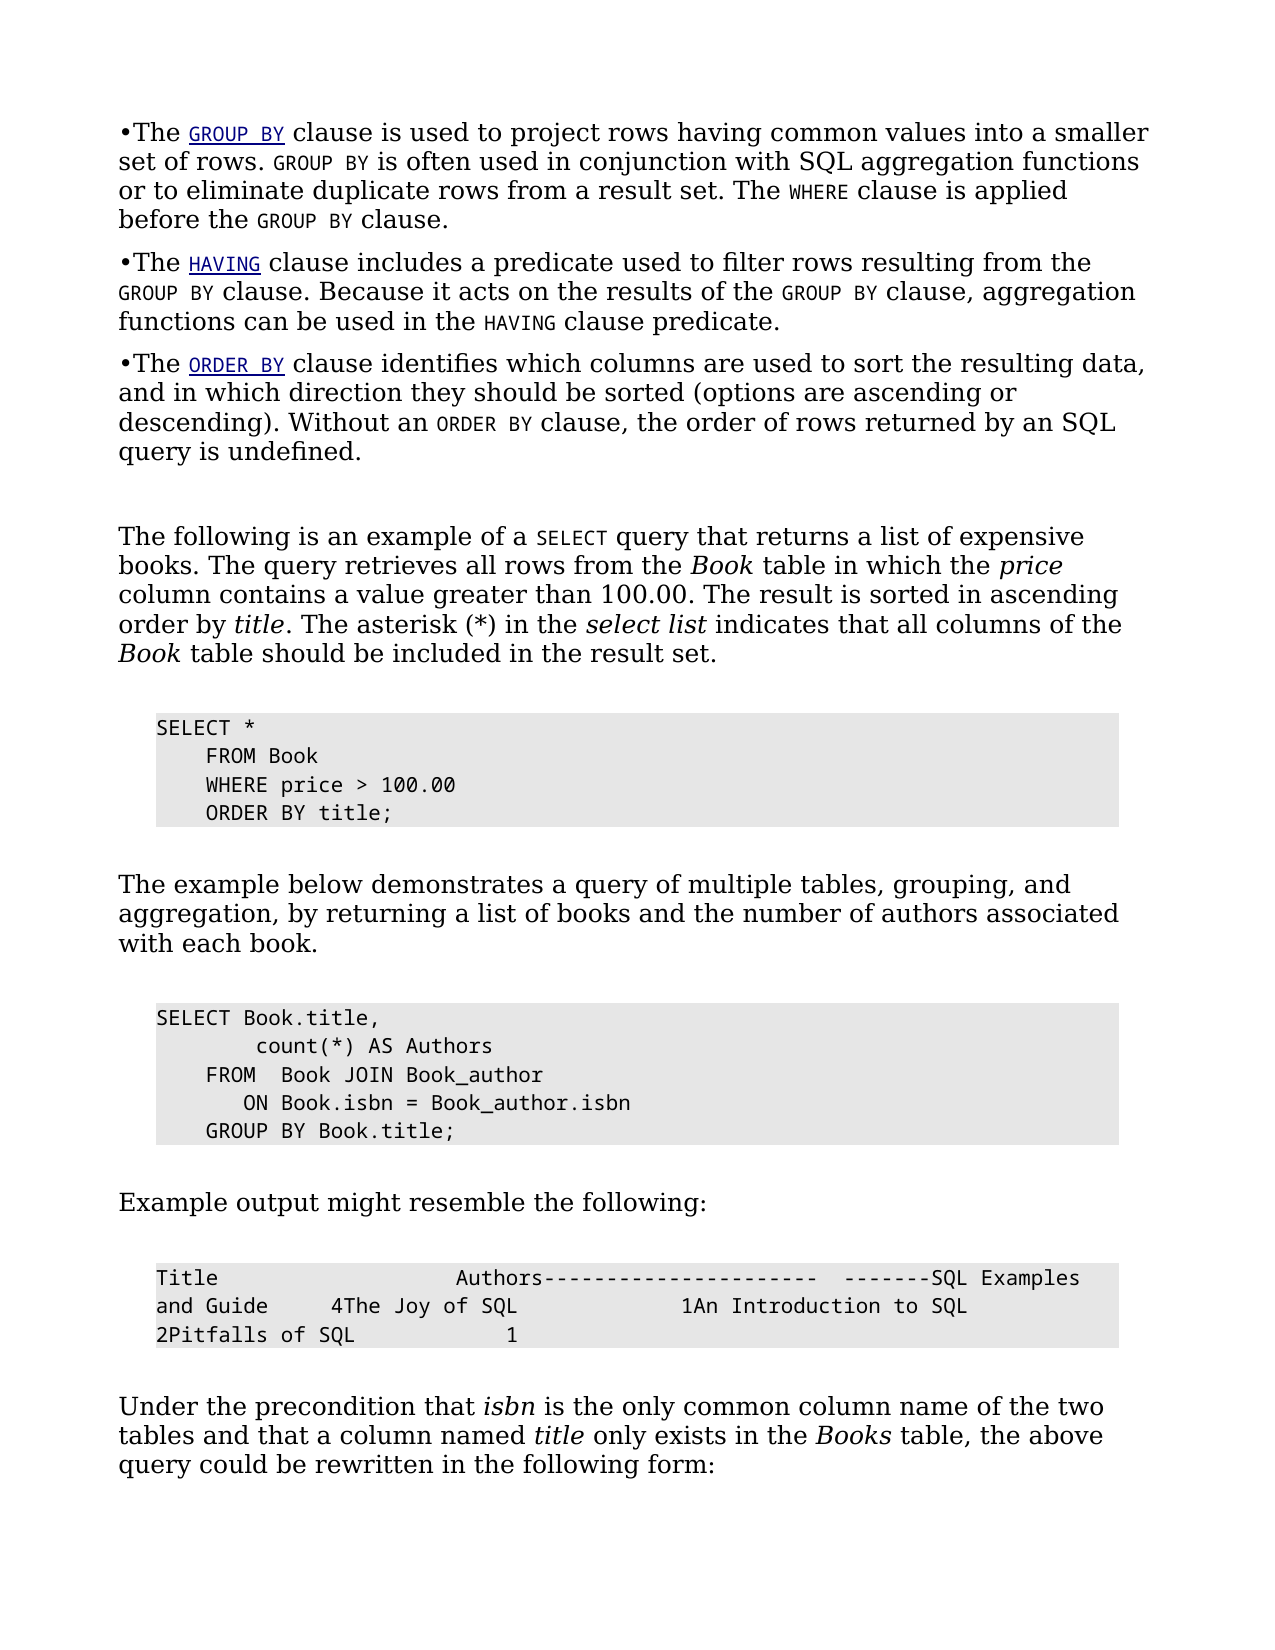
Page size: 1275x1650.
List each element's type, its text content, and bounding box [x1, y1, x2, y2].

text Under the precondition that isbn is the only common column name of the two tables and that a column named title only exists in the Books table, the above query could be rewritten in the following form: [118, 1392, 1157, 1479]
text Title Authors---------------------- -------SQL Examples and Guide 4The Joy of SQL 1An Introduction to SQL 2Pitfalls of SQL 1 [156, 1263, 1119, 1348]
list The GROUP BY clause is used to project rows having common values into a smaller set of rows. GROUP BY is often used in conjunction with SQL aggregation functions or to eliminate duplicate rows from a result set. The WHERE clause is applied before the GROUP BY clause. [118, 118, 1157, 235]
text SELECT * FROM Book WHERE price > 100.00 ORDER BY title; [156, 713, 1119, 827]
text The following is an example of a SELECT query that returns a list of expensive books. The query retrieves all rows from the Book table in which the price column contains a value greater than 100.00. The result is sorted in ascending order by title. The asterisk (*) in the select list indicates that all columns of the Book table should be included in the result set. [118, 522, 1157, 668]
text SELECT Book.title, count(*) AS Authors FROM Book JOIN Book_author ON Book.isbn = Book_author.isbn GROUP BY Book.title; [156, 1003, 1119, 1145]
list The HAVING clause includes a predicate used to filter rows resulting from the GROUP BY clause. Because it acts on the results of the GROUP BY clause, aggregation functions can be used in the HAVING clause predicate. [118, 248, 1157, 336]
text The example below demonstrates a query of multiple tables, grouping, and aggregation, by returning a list of books and the number of authors associated with each book. [118, 870, 1157, 958]
list The ORDER BY clause identifies which columns are used to sort the resulting data, and in which direction they should be sorted (options are ascending or descending). Without an ORDER BY clause, the order of rows returned by an SQL query is undefined. [118, 349, 1157, 466]
text Example output might resemble the following: [118, 1189, 1157, 1218]
